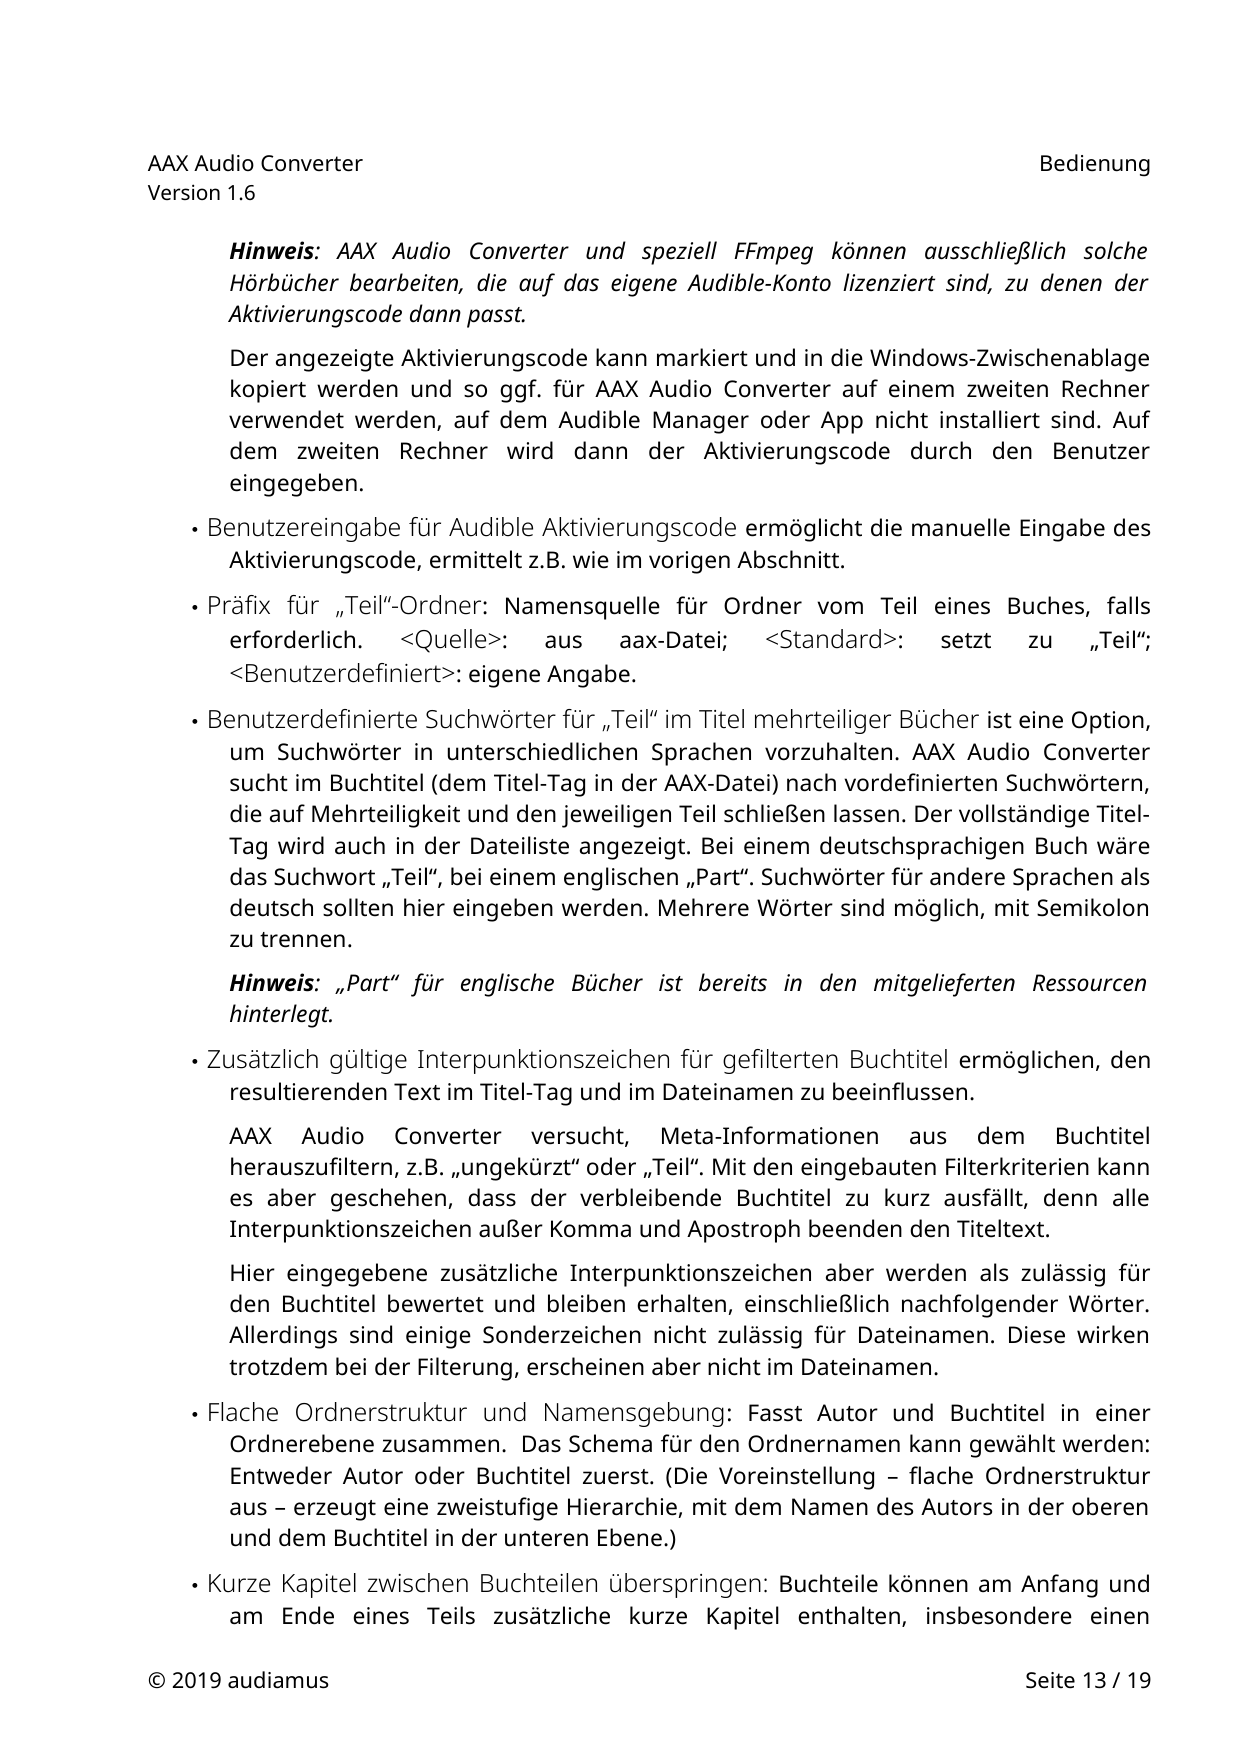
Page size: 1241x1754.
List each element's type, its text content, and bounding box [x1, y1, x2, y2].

list Hier eingegebene zusätzliche Interpunktionszeichen aber werden als zulässig für den Buchtitel bewertet und bleiben erhalten, einschließlich nachfolgender Wörter. Allerdings sind einige Sonderzeichen nicht zulässig für Dateinamen. Diese wirken trotzdem bei der Filterung, erscheinen aber nicht im Dateinamen. [192, 1257, 1152, 1382]
list Der angezeigte Aktivierungscode kann markiert und in die Windows-Zwischenablage kopiert werden und so ggf. für AAX Audio Converter auf einem zweiten Rechner verwendet werden, auf dem Audible Manager oder App nicht installiert sind. Auf dem zweiten Rechner wird dann der Aktivierungscode durch den Benutzer eingegeben. [192, 341, 1152, 498]
list Benutzereingabe für Audible Aktivierungscode ermöglicht die manuelle Eingabe des Aktivierungscode, ermittelt z.B. wie im vorigen Abschnitt. [192, 510, 1152, 575]
list Hinweis: „Part“ für englische Bücher ist bereits in den mitgelieferten Ressourcen hinterlegt. [192, 967, 1152, 1029]
list Benutzerdefinierte Suchwörter für „Teil“ im Titel mehrteiliger Bücher ist eine Option, um Suchwörter in unterschiedlichen Sprachen vorzuhalten. AAX Audio Converter sucht im Buchtitel (dem Titel-Tag in der AAX-Datei) nach vordefinierten Suchwörtern, die auf Mehrteiligkeit und den jeweiligen Teil schließen lassen. Der vollständige Titel-Tag wird auch in der Dateiliste angezeigt. Bei einem deutschsprachigen Buch wäre das Suchwort „Teil“, bei einem englischen „Part“. Suchwörter für andere Sprachen als deutsch sollten hier eingeben werden. Mehrere Wörter sind möglich, mit Semikolon zu trennen. [192, 702, 1152, 955]
list Hinweis: AAX Audio Converter und speziell FFmpeg können ausschließlich solche Hörbücher bearbeiten, die auf das eigene Audible-Konto lizenziert sind, zu denen der Aktivierungscode dann passt. [192, 235, 1152, 329]
list Kurze Kapitel zwischen Buchteilen überspringen: Buchteile können am Anfang und am Ende eines Teils zusätzliche kurze Kapitel enthalten, insbesondere einen [192, 1566, 1152, 1631]
list Zusätzlich gültige Interpunktionszeichen für gefilterten Buchtitel ermöglichen, den resultierenden Text im Titel-Tag und im Dateinamen zu beeinflussen. [192, 1042, 1152, 1107]
list AAX Audio Converter versucht, Meta-Informationen aus dem Buchtitel herauszufiltern, z.B. „ungekürzt“ oder „Teil“. Mit den eingebauten Filterkriterien kann es aber geschehen, dass der verbleibende Buchtitel zu kurz ausfällt, denn alle Interpunktionszeichen außer Komma und Apostroph beenden den Titeltext. [192, 1119, 1152, 1244]
list Flache Ordnerstruktur und Namensgebung: Fasst Autor und Buchtitel in einer Ordnerebene zusammen. Das Schema für den Ordnernamen kann gewählt werden: Entweder Autor oder Buchtitel zuerst. (Die Voreinstellung – flache Ordnerstruktur aus – erzeugt eine zweistufige Hierarchie, mit dem Namen des Autors in der oberen und dem Buchtitel in der unteren Ebene.) [192, 1394, 1152, 1553]
list Präfix für „Teil“-Ordner: Namensquelle für Ordner vom Teil eines Buches, falls erforderlich. <Quelle>: aus aax-Datei; <Standard>: setzt zu „Teil“; <Benutzerdefiniert>: eigene Angabe. [192, 588, 1152, 689]
